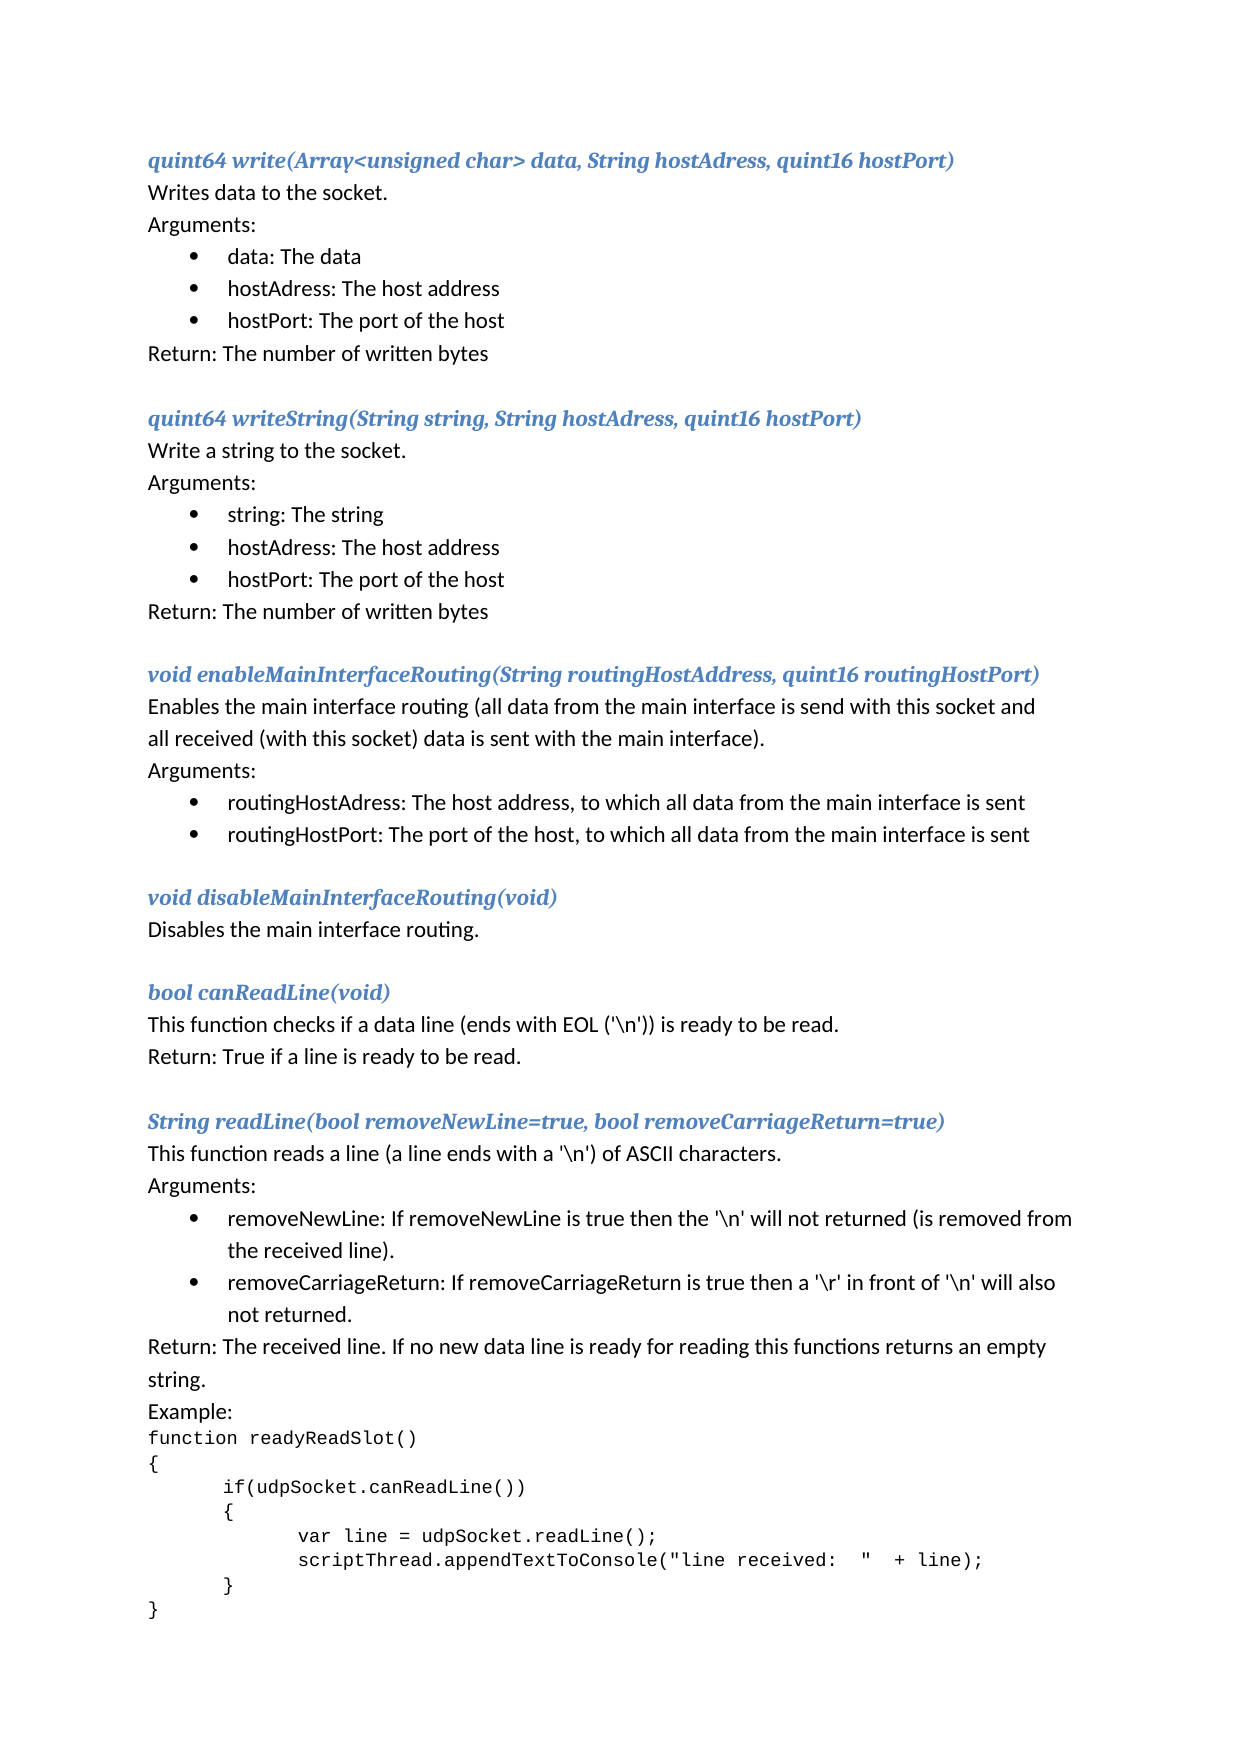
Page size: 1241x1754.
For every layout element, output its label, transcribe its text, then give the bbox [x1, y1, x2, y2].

list data: The data [190, 242, 1093, 270]
text { [148, 1502, 1093, 1523]
text } [148, 1600, 1093, 1621]
text Return: The received line. If no new data line is ready for reading this functions returns an empty string. [148, 1332, 1093, 1393]
text } [148, 1575, 1093, 1597]
list hostAdress: The host address [190, 533, 1093, 561]
text if(udpSocket.canReadLine()) [148, 1478, 1093, 1499]
list string: The string [190, 501, 1093, 529]
text { [148, 1453, 1093, 1475]
text Arguments: [148, 1172, 1093, 1199]
text Arguments: [148, 756, 1093, 784]
subtitle bool canReadLine(void) [148, 979, 1093, 1006]
text Return: True if a line is ready to be read. [148, 1042, 1093, 1070]
list routingHostAdress: The host address, to which all data from the main interface is sent [190, 788, 1093, 816]
text This function checks if a data line (ends with EOL ('\n')) is ready to be read. [148, 1010, 1093, 1038]
list hostAdress: The host address [190, 274, 1093, 302]
subtitle quint64 writeString(String string, String hostAdress, quint16 hostPort) [148, 406, 1093, 432]
text This function reads a line (a line ends with a '\n') of ASCII characters. [148, 1139, 1093, 1167]
text Arguments: [148, 468, 1093, 496]
subtitle String readLine(bool removeNewLine=true, bool removeCarriageReturn=true) [148, 1109, 1093, 1136]
text all received (with this socket) data is sent with the main interface). [148, 724, 1093, 752]
text Return: The number of written bytes [148, 339, 1093, 367]
text scriptThread.appendTextToConsole("line received: " + line); [148, 1551, 1093, 1572]
text Writes data to the socket. [148, 178, 1093, 206]
subtitle quint64 write(Array<unsigned char> data, String hostAdress, quint16 hostPort) [148, 148, 1093, 174]
subtitle void disableMainInterfaceRouting(void) [148, 885, 1093, 911]
text Example: [148, 1397, 1093, 1425]
list routingHostPort: The port of the host, to which all data from the main interface is sent [190, 821, 1093, 848]
text Enables the main interface routing (all data from the main interface is send with this socket and [148, 692, 1093, 720]
text Return: The number of written bytes [148, 597, 1093, 625]
text var line = udpSocket.readLine(); [148, 1527, 1093, 1548]
text function readyReadSlot() [148, 1429, 1093, 1450]
list hostPort: The port of the host [190, 307, 1093, 334]
text Disables the main interface routing. [148, 915, 1093, 943]
list hostPort: The port of the host [190, 565, 1093, 593]
subtitle void enableMainInterfaceRouting(String routingHostAddress, quint16 routingHostPort) [148, 662, 1093, 688]
list removeNewLine: If removeNewLine is true then the '\n' will not returned (is removed from the received line). [190, 1204, 1093, 1264]
text Arguments: [148, 210, 1093, 238]
text Write a string to the socket. [148, 436, 1093, 464]
list removeCarriageReturn: If removeCarriageReturn is true then a '\r' in front of '\n' will also not returned. [190, 1268, 1093, 1328]
